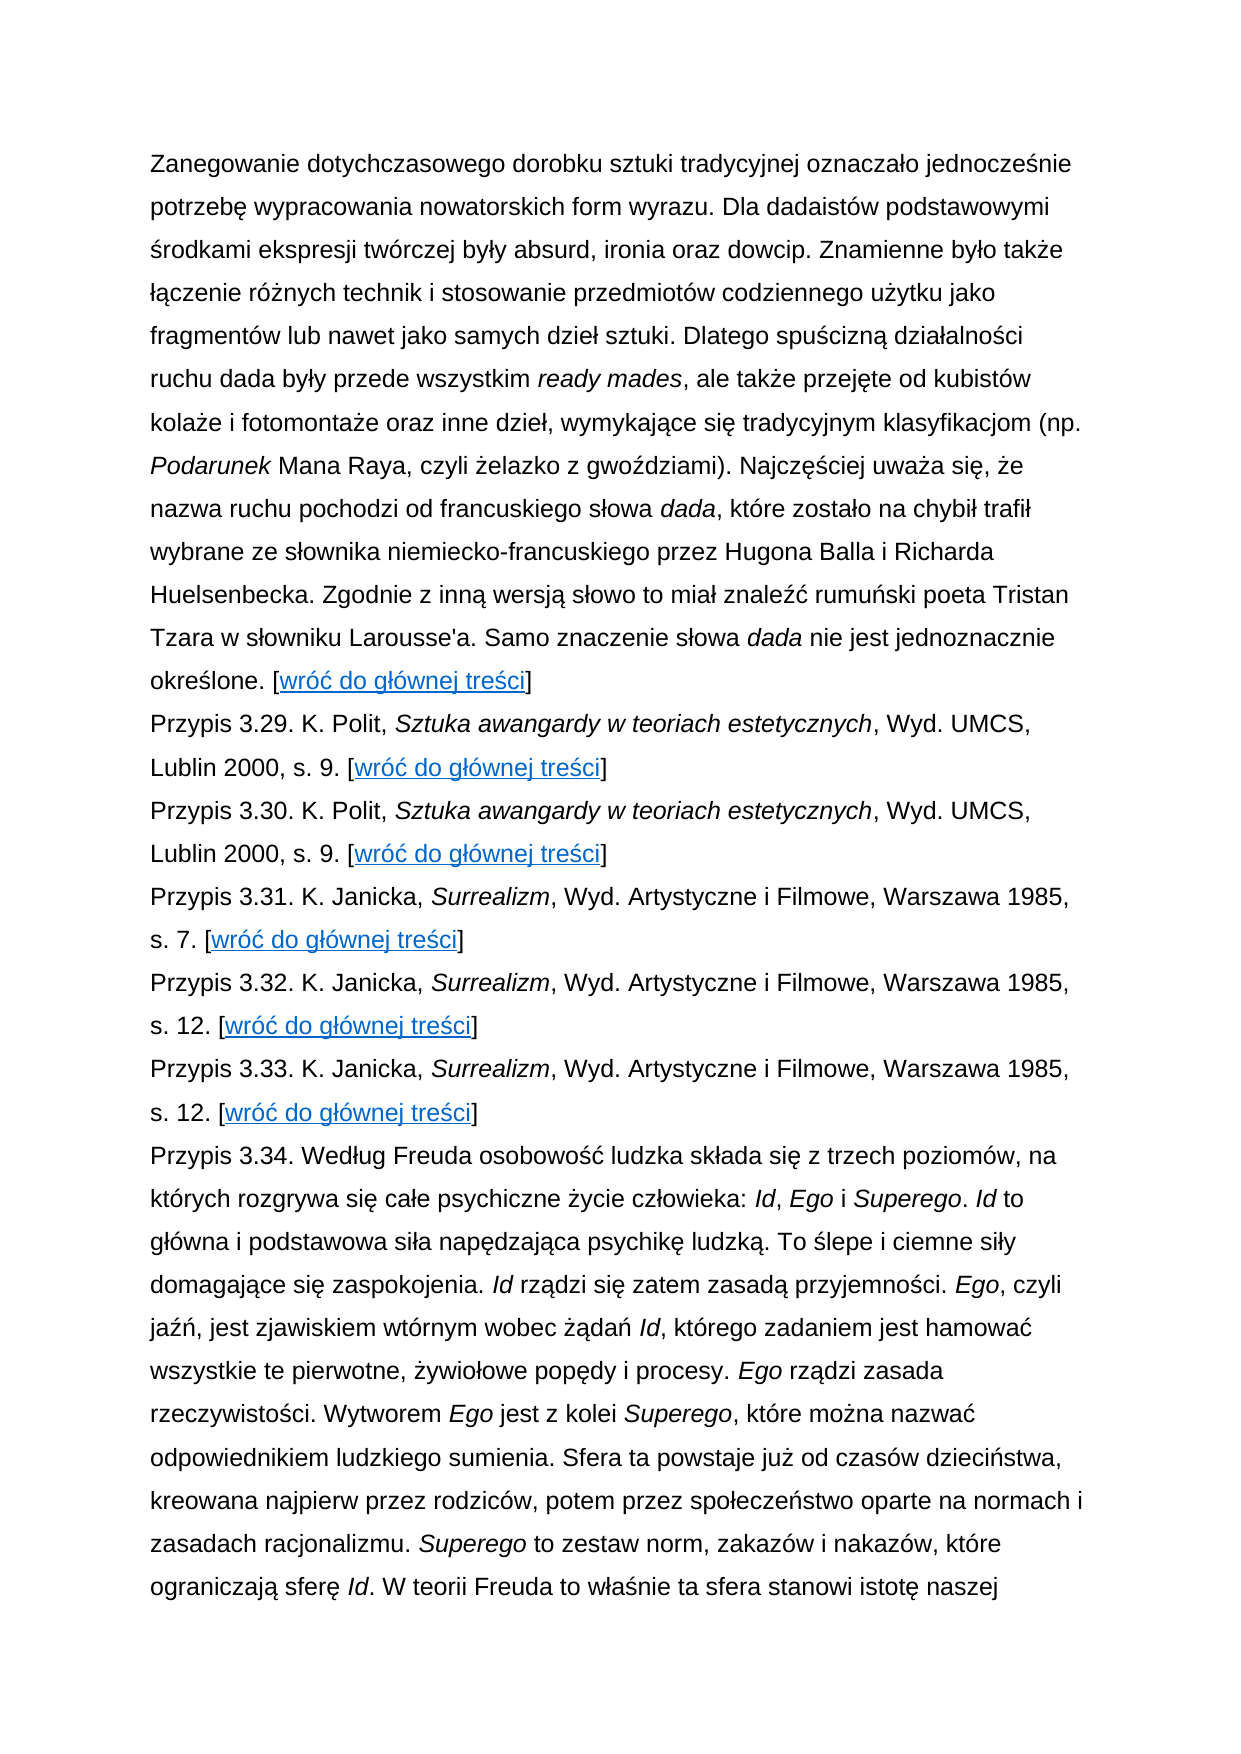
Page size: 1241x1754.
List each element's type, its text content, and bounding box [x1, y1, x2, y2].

text Przypis 3.32. K. Janicka, Surrealizm, Wyd. Artystyczne i Filmowe, Warszawa 1985, s. 12. [wróć do głównej treści] [150, 968, 1090, 1040]
text Przypis 3.33. K. Janicka, Surrealizm, Wyd. Artystyczne i Filmowe, Warszawa 1985, s. 12. [wróć do głównej treści] [150, 1054, 1090, 1126]
text Przypis 3.34. Według Freuda osobowość ludzka składa się z trzech poziomów, na których rozgrywa się całe psychiczne życie człowieka: Id, Ego i Superego. Id to główna i podstawowa siła napędzająca psychikę ludzką. To ślepe i ciemne siły domagające się zaspokojenia. Id rządzi się zatem zasadą przyjemności. Ego, czyli jaźń, jest zjawiskiem wtórnym wobec żądań Id, którego zadaniem jest hamować wszystkie te pierwotne, żywiołowe popędy i procesy. Ego rządzi zasada rzeczywistości. Wytworem Ego jest z kolei Superego, które można nazwać odpowiednikiem ludzkiego sumienia. Sfera ta powstaje już od czasów dzieciństwa, kreowana najpierw przez rodziców, potem przez społeczeństwo oparte na normach i zasadach racjonalizmu. Superego to zestaw norm, zakazów i nakazów, które ograniczają sferę Id. W teorii Freuda to właśnie ta sfera stanowi istotę naszej [150, 1141, 1090, 1601]
text Przypis 3.31. K. Janicka, Surrealizm, Wyd. Artystyczne i Filmowe, Warszawa 1985, s. 7. [wróć do głównej treści] [150, 882, 1090, 954]
text Przypis 3.29. K. Polit, Sztuka awangardy w teoriach estetycznych, Wyd. UMCS, Lublin 2000, s. 9. [wróć do głównej treści] [150, 709, 1090, 781]
text Przypis 3.30. K. Polit, Sztuka awangardy w teoriach estetycznych, Wyd. UMCS, Lublin 2000, s. 9. [wróć do głównej treści] [150, 796, 1090, 868]
text Zanegowanie dotychczasowego dorobku sztuki tradycyjnej oznaczało jednocześnie potrzebę wypracowania nowatorskich form wyrazu. Dla dadaistów podstawowymi środkami ekspresji twórczej były absurd, ironia oraz dowcip. Znamienne było także łączenie różnych technik i stosowanie przedmiotów codziennego użytku jako fragmentów lub nawet jako samych dzieł sztuki. Dlatego spuścizną działalności ruchu dada były przede wszystkim ready mades, ale także przejęte od kubistów kolaże i fotomontaże oraz inne dzieł, wymykające się tradycyjnym klasyfikacjom (np. Podarunek Mana Raya, czyli żelazko z gwoździami). Najczęściej uważa się, że nazwa ruchu pochodzi od francuskiego słowa dada, które zostało na chybił trafił wybrane ze słownika niemiecko-francuskiego przez Hugona Balla i Richarda Huelsenbecka. Zgodnie z inną wersją słowo to miał znaleźć rumuński poeta Tristan Tzara w słowniku Larousse'a. Samo znaczenie słowa dada nie jest jednoznacznie określone. [wróć do głównej treści] [150, 149, 1090, 695]
